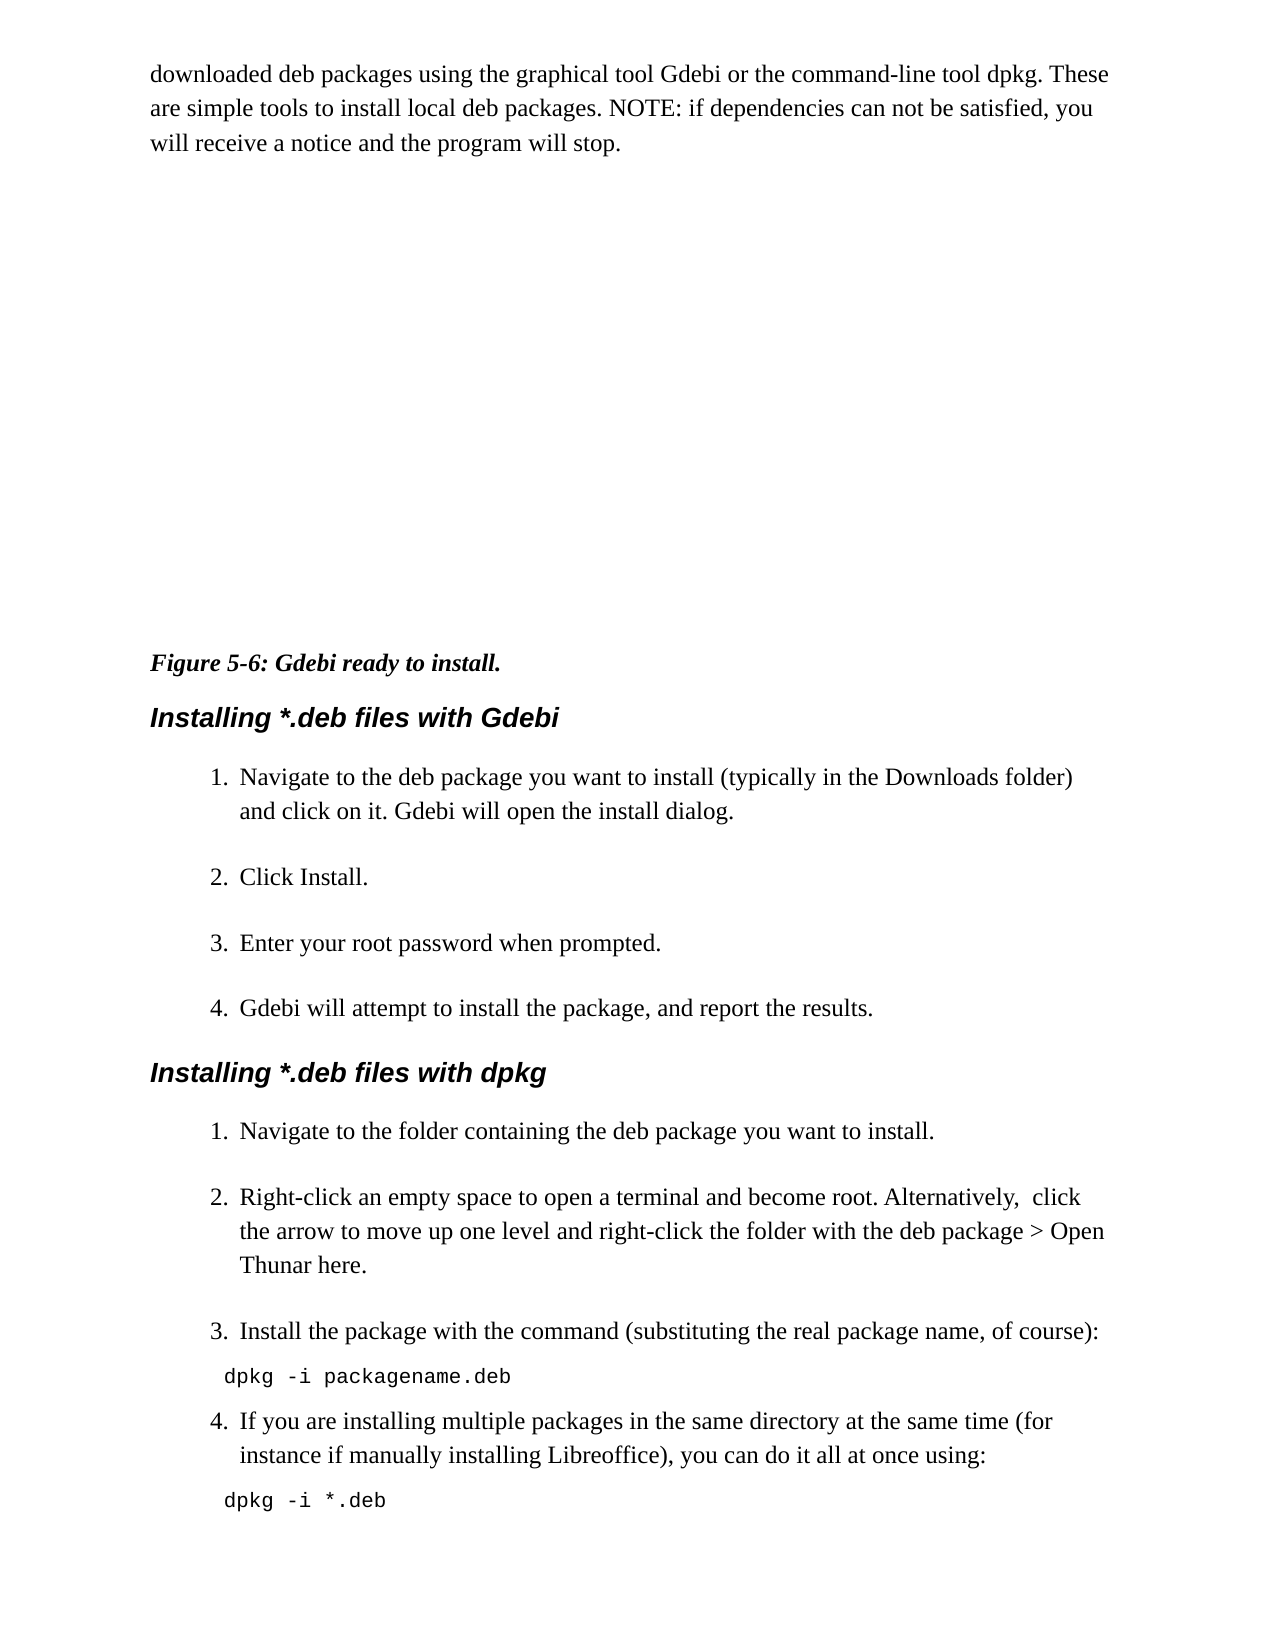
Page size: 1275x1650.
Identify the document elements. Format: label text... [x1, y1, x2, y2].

text downloaded deb packages using the graphical tool Gdebi or the command-line tool dpkg. These are simple tools to install local deb packages. NOTE: if dependencies can not be satisfied, you will receive a notice and the program will stop. [150, 59, 1125, 157]
list Install the package with the command (substituting the real package name, of course): [210, 1316, 1109, 1345]
text Figure 5-6: Gdebi ready to install. [150, 648, 1125, 677]
list Gdebi will attempt to install the package, and report the results. [210, 993, 1109, 1022]
list dpkg -i *.deb [194, 1490, 1125, 1514]
list dpkg -i packagename.deb [194, 1366, 1125, 1390]
list Navigate to the deb package you want to install (typically in the Downloads folder) and click on it. Gdebi will open the install dialog. [210, 762, 1109, 825]
list Right-click an empty space to open a terminal and become root. Alternatively, click the arrow to move up one level and right-click the folder with the deb package > Open Thunar here. [210, 1182, 1109, 1279]
subtitle Installing *.deb files with Gdebi [150, 702, 1125, 733]
list Click Install. [210, 862, 1109, 891]
list Navigate to the folder containing the deb package you want to install. [210, 1116, 1109, 1145]
list Enter your root password when prompted. [210, 928, 1109, 956]
list If you are installing multiple packages in the same directory at the same time (for instance if manually installing Libreoffice), you can do it all at once using: [210, 1406, 1109, 1469]
subtitle Installing *.deb files with dpkg [150, 1056, 1125, 1088]
